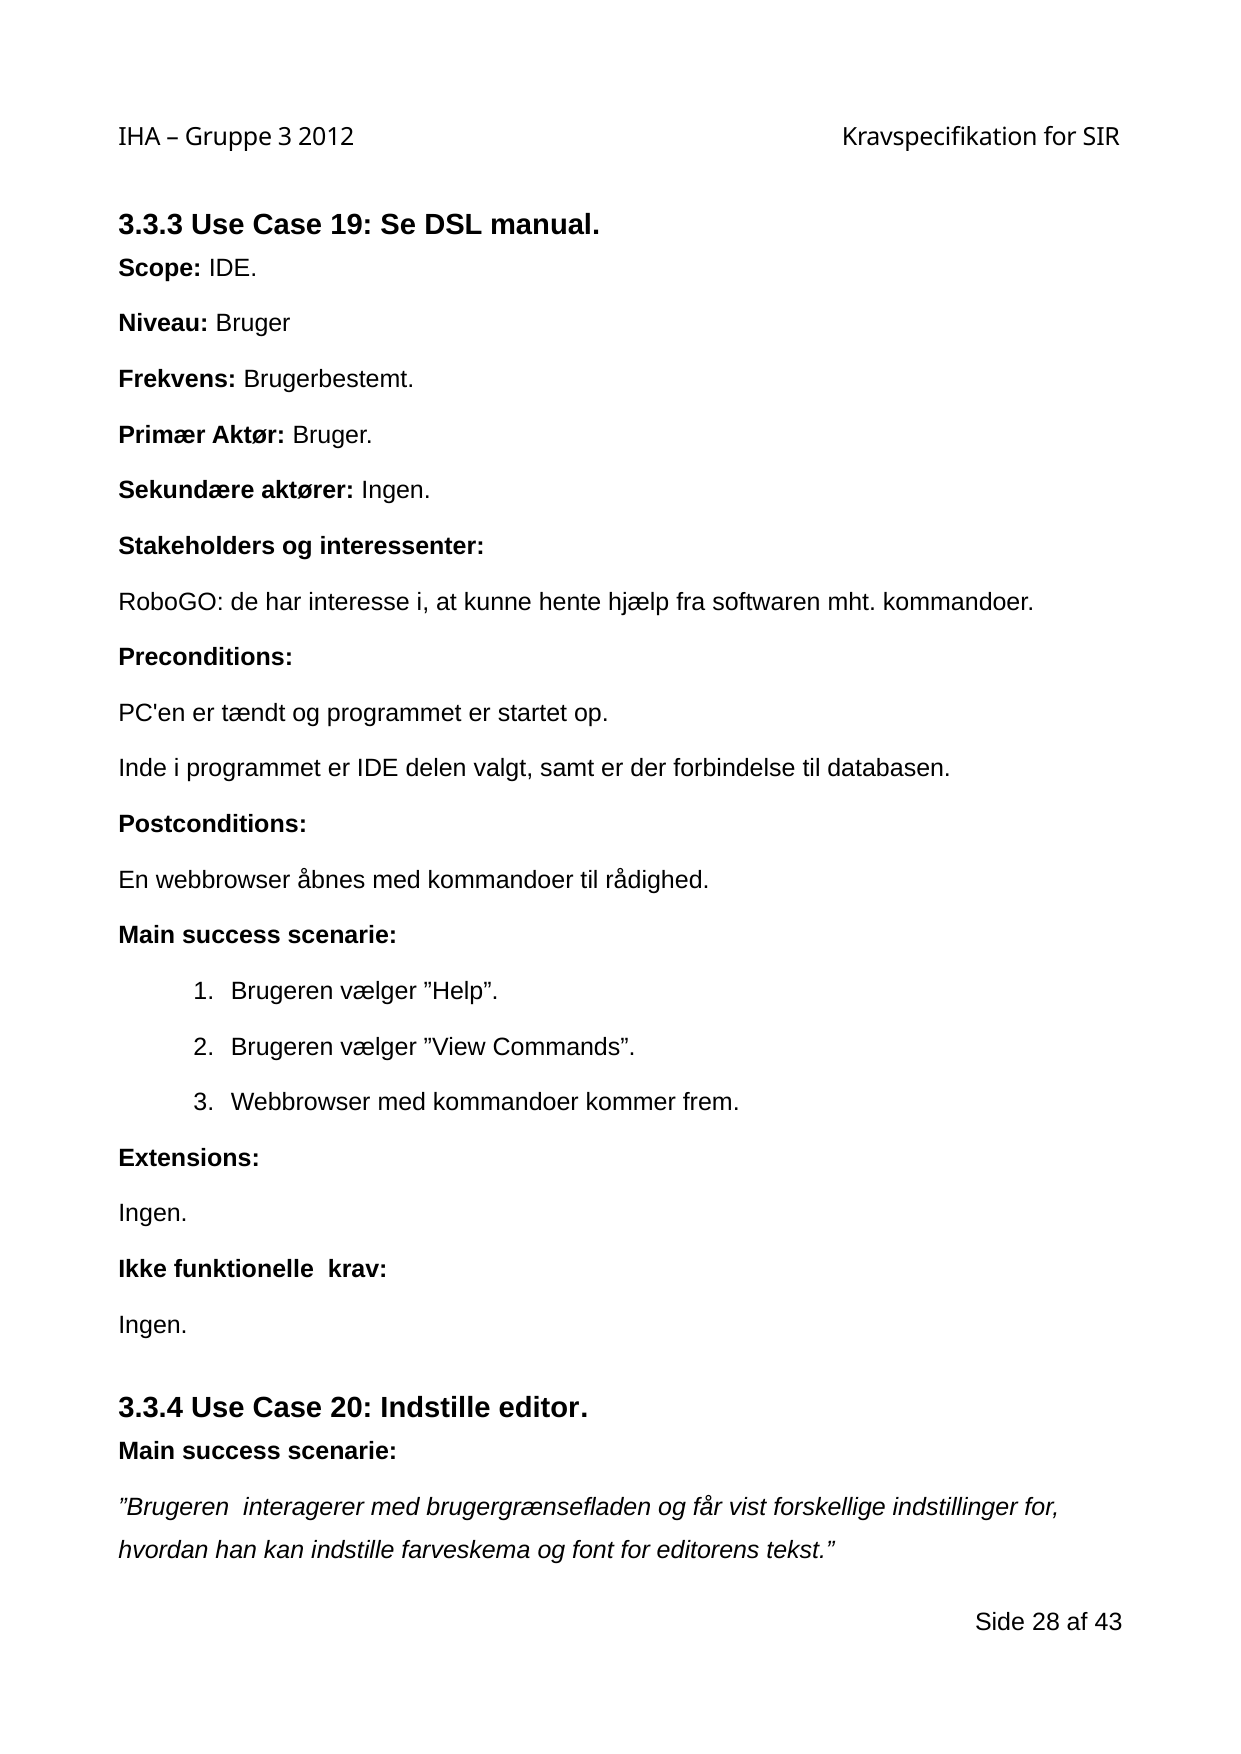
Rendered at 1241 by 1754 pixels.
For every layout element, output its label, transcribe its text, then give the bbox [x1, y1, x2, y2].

text Ikke funktionelle krav: [118, 1254, 1122, 1283]
text Stakeholders og interessenter: [118, 531, 1122, 559]
list Brugeren vælger ”Help”. [193, 976, 1122, 1004]
text Ingen. [118, 1309, 1122, 1338]
text Preconditions: [118, 642, 1122, 671]
text Main success scenarie: [118, 920, 1122, 949]
subtitle 3.3.4 Use Case 20: Indstille editor. [118, 1390, 1122, 1424]
text Inde i programmet er IDE delen valgt, samt er der forbindelse til databasen. [118, 753, 1122, 782]
text Sekundære aktører: Ingen. [118, 475, 1122, 504]
text Extensions: [118, 1143, 1122, 1171]
text Main success scenarie: [118, 1436, 1122, 1465]
list Webbrowser med kommandoer kommer frem. [193, 1087, 1122, 1116]
text Ingen. [118, 1198, 1122, 1227]
text En webbrowser åbnes med kommandoer til rådighed. [118, 864, 1122, 893]
subtitle 3.3.3 Use Case 19: Se DSL manual. [118, 207, 1122, 240]
text Niveau: Bruger [118, 308, 1122, 337]
text ”Brugeren interagerer med brugergrænsefladen og får vist forskellige indstillinger for, hvordan han kan indstille farveskema og font for editorens tekst.” [118, 1492, 1122, 1564]
text Primær Aktør: Bruger. [118, 419, 1122, 448]
text Postconditions: [118, 809, 1122, 838]
text PC'en er tændt og programmet er startet op. [118, 698, 1122, 726]
text RoboGO: de har interesse i, at kunne hente hjælp fra softwaren mht. kommandoer. [118, 586, 1122, 615]
text Frekvens: Brugerbestemt. [118, 364, 1122, 393]
text Scope: IDE. [118, 253, 1122, 281]
list Brugeren vælger ”View Commands”. [193, 1031, 1122, 1060]
